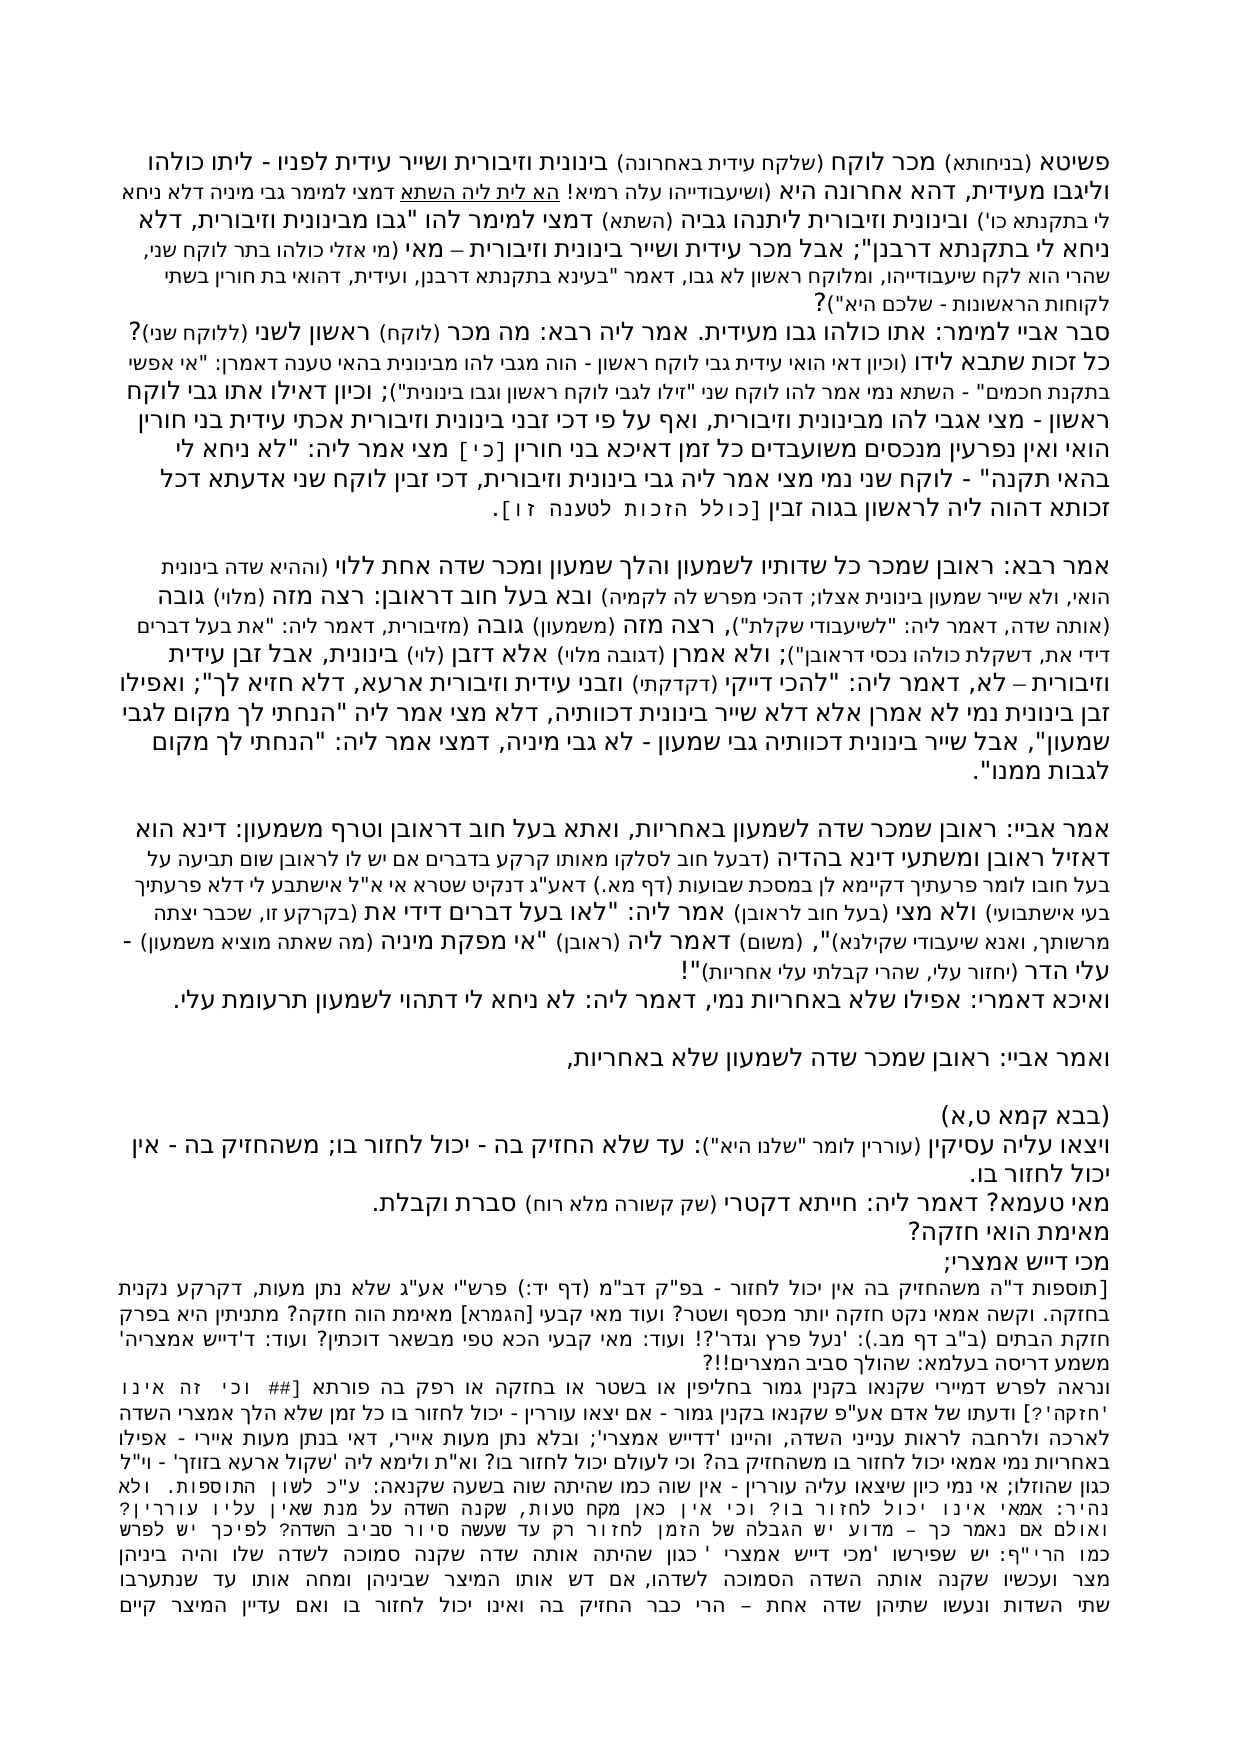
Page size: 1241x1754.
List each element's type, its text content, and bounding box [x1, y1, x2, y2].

text [תוספות ד"ה משהחזיק בה אין יכול לחזור - בפ"ק דב"מ (דף יד:) פרש"י אע"ג שלא נתן מעות, דקרקע נקנית בחזקה. וקשה אמאי נקט חזקה יותר מכסף ושטר? ועוד מאי קבעי [הגמרא] מאימת הוה חזקה? מתניתין היא בפרק חזקת הבתים (ב"ב דף מב.): 'נעל פרץ וגדר'?! ועוד: מאי קבעי הכא טפי מבשאר דוכתין? ועוד: ד'דייש אמצריה' משמע דריסה בעלמא: שהולך סביב המצרים!!? [118, 1276, 1110, 1375]
text מאימת הואי חזקה? [118, 1218, 1110, 1247]
text פשיטא (בניחותא) מכר לוקח (שלקח עידית באחרונה) בינונית וזיבורית ושייר עידית לפניו - ליתו כולהו וליגבו מעידית, דהא אחרונה היא (ושיעבודייהו עלה רמיא! הא לית ליה השתא דמצי למימר גבי מיניה דלא ניחא לי בתקנתא כו') ובינונית וזיבורית ליתנהו גביה (השתא) דמצי למימר להו "גבו מבינונית וזיבורית, דלא ניחא לי בתקנתא דרבנן"; אבל מכר עידית ושייר בינונית וזיבורית – מאי (מי אזלי כולהו בתר לוקח שני, שהרי הוא לקח שיעבודייהו, ומלוקח ראשון לא גבו, דאמר "בעינא בתקנתא דרבנן, ועידית, דהואי בת חורין בשתי לקוחות הראשונות - שלכם היא")? [118, 147, 1110, 317]
text ואמר אביי: ראובן שמכר שדה לשמעון שלא באחריות, [118, 1043, 1110, 1072]
text ונראה לפרש דמיירי שקנאו בקנין גמור בחליפין או בשטר או בחזקה או רפק בה פורתא [## וכי זה אינו 'חזקה'?] ודעתו של אדם אע"פ שקנאו בקנין גמור - אם יצאו עוררין - יכול לחזור בו כל זמן שלא הלך אמצרי השדה לארכה ולרחבה לראות ענייני השדה, והיינו 'דדייש אמצרי'; ובלא נתן מעות איירי, דאי בנתן מעות איירי - אפילו באחריות נמי אמאי יכול לחזור בו משהחזיק בה? וכי לעולם יכול לחזור בו? וא"ת ולימא ליה 'שקול ארעא בזוזך' - וי"ל כגון שהוזלו; אי נמי כיון שיצאו עליה עוררין - אין שוה כמו שהיתה שוה בשעה שקנאה: ע"כ לשון התוספות. ולא נהיר: אמאי אינו יכול לחזור בו? וכי אין כאן מקח טעות, שקנה השדה על מנת שאין עליו עוררין? ואולם אם נאמר כך – מדוע יש הגבלה של הזמן לחזור רק עד שעשה סיור סביב השדה? לפיכך יש לפרש כמו הרי"ף: יש שפירשו 'מכי דייש אמצרי ' כגון שהיתה אותה שדה שקנה סמוכה לשדה שלו והיה ביניהן מצר ועכשיו שקנה אותה השדה הסמוכה לשדהו, אם דש אותו המיצר שביניהן ומחה אותו עד שנתערבו שתי השדות ונעשו שתיהן שדה אחת – הרי כבר החזיק בה ואינו יכול לחזור בו ואם עדיין המיצר קיים [118, 1375, 1110, 1619]
text סבר אביי למימר: אתו כולהו גבו מעידית. אמר ליה רבא: מה מכר (לוקח) ראשון לשני (ללוקח שני)? כל זכות שתבא לידו (וכיון דאי הואי עידית גבי לוקח ראשון - הוה מגבי להו מבינונית בהאי טענה דאמרן: "אי אפשי בתקנת חכמים" - השתא נמי אמר להו לוקח שני "זילו לגבי לוקח ראשון וגבו בינונית"); וכיון דאילו אתו גבי לוקח ראשון - מצי אגבי להו מבינונית וזיבורית, ואף על פי דכי זבני בינונית וזיבורית אכתי עידית בני חורין הואי ואין נפרעין מנכסים משועבדים כל זמן דאיכא בני חורין [כי] מצי אמר ליה: "לא ניחא לי בהאי תקנה" - לוקח שני נמי מצי אמר ליה גבי בינונית וזיבורית, דכי זבין לוקח שני אדעתא דכל זכותא דהוה ליה לראשון בגוה זבין [כולל הזכות לטענה זו]. [118, 317, 1110, 523]
text ואיכא דאמרי: אפילו שלא באחריות נמי, דאמר ליה: לא ניחא לי דתהוי לשמעון תרעומת עלי. [118, 985, 1110, 1014]
text אמר אביי: ראובן שמכר שדה לשמעון באחריות, ואתא בעל חוב דראובן וטרף משמעון: דינא הוא דאזיל ראובן ומשתעי דינא בהדיה (דבעל חוב לסלקו מאותו קרקע בדברים אם יש לו לראובן שום תביעה על בעל חובו לומר פרעתיך דקיימא לן במסכת שבועות (דף מא.) דאע"ג דנקיט שטרא אי א"ל אישתבע לי דלא פרעתיך בעי אישתבועי) ולא מצי (בעל חוב לראובן) אמר ליה: "לאו בעל דברים דידי את (בקרקע זו, שכבר יצתה מרשותך, ואנא שיעבודי שקילנא)", (משום) דאמר ליה (ראובן) "אי מפקת מיניה (מה שאתה מוציא משמעון) - עלי הדר (יחזור עלי, שהרי קבלתי עלי אחריות)"! [118, 814, 1110, 985]
text אמר רבא: ראובן שמכר כל שדותיו לשמעון והלך שמעון ומכר שדה אחת ללוי (וההיא שדה בינונית הואי, ולא שייר שמעון בינונית אצלו; דהכי מפרש לה לקמיה) ובא בעל חוב דראובן: רצה מזה (מלוי) גובה (אותה שדה, דאמר ליה: "לשיעבודי שקלת"), רצה מזה (משמעון) גובה (מזיבורית, דאמר ליה: "את בעל דברים דידי את, דשקלת כולהו נכסי דראובן"); ולא אמרן (דגובה מלוי) אלא דזבן (לוי) בינונית, אבל זבן עידית וזיבורית – לא, דאמר ליה: "להכי דייקי (דקדקתי) וזבני עידית וזיבורית ארעא, דלא חזיא לך"; ואפילו זבן בינונית נמי לא אמרן אלא דלא שייר בינונית דכוותיה, דלא מצי אמר ליה "הנחתי לך מקום לגבי שמעון", אבל שייר בינונית דכוותיה גבי שמעון - לא גבי מיניה, דמצי אמר ליה: "הנחתי לך מקום לגבות ממנו". [118, 552, 1110, 786]
text ויצאו עליה עסיקין (עוררין לומר "שלנו היא"): עד שלא החזיק בה - יכול לחזור בו; משהחזיק בה - אין יכול לחזור בו. [118, 1130, 1110, 1188]
text מאי טעמא? דאמר ליה: חייתא דקטרי (שק קשורה מלא רוח) סברת וקבלת. [118, 1188, 1110, 1218]
text מכי דייש אמצרי; [118, 1247, 1110, 1276]
text (בבא קמא ט,א) [118, 1101, 1110, 1130]
